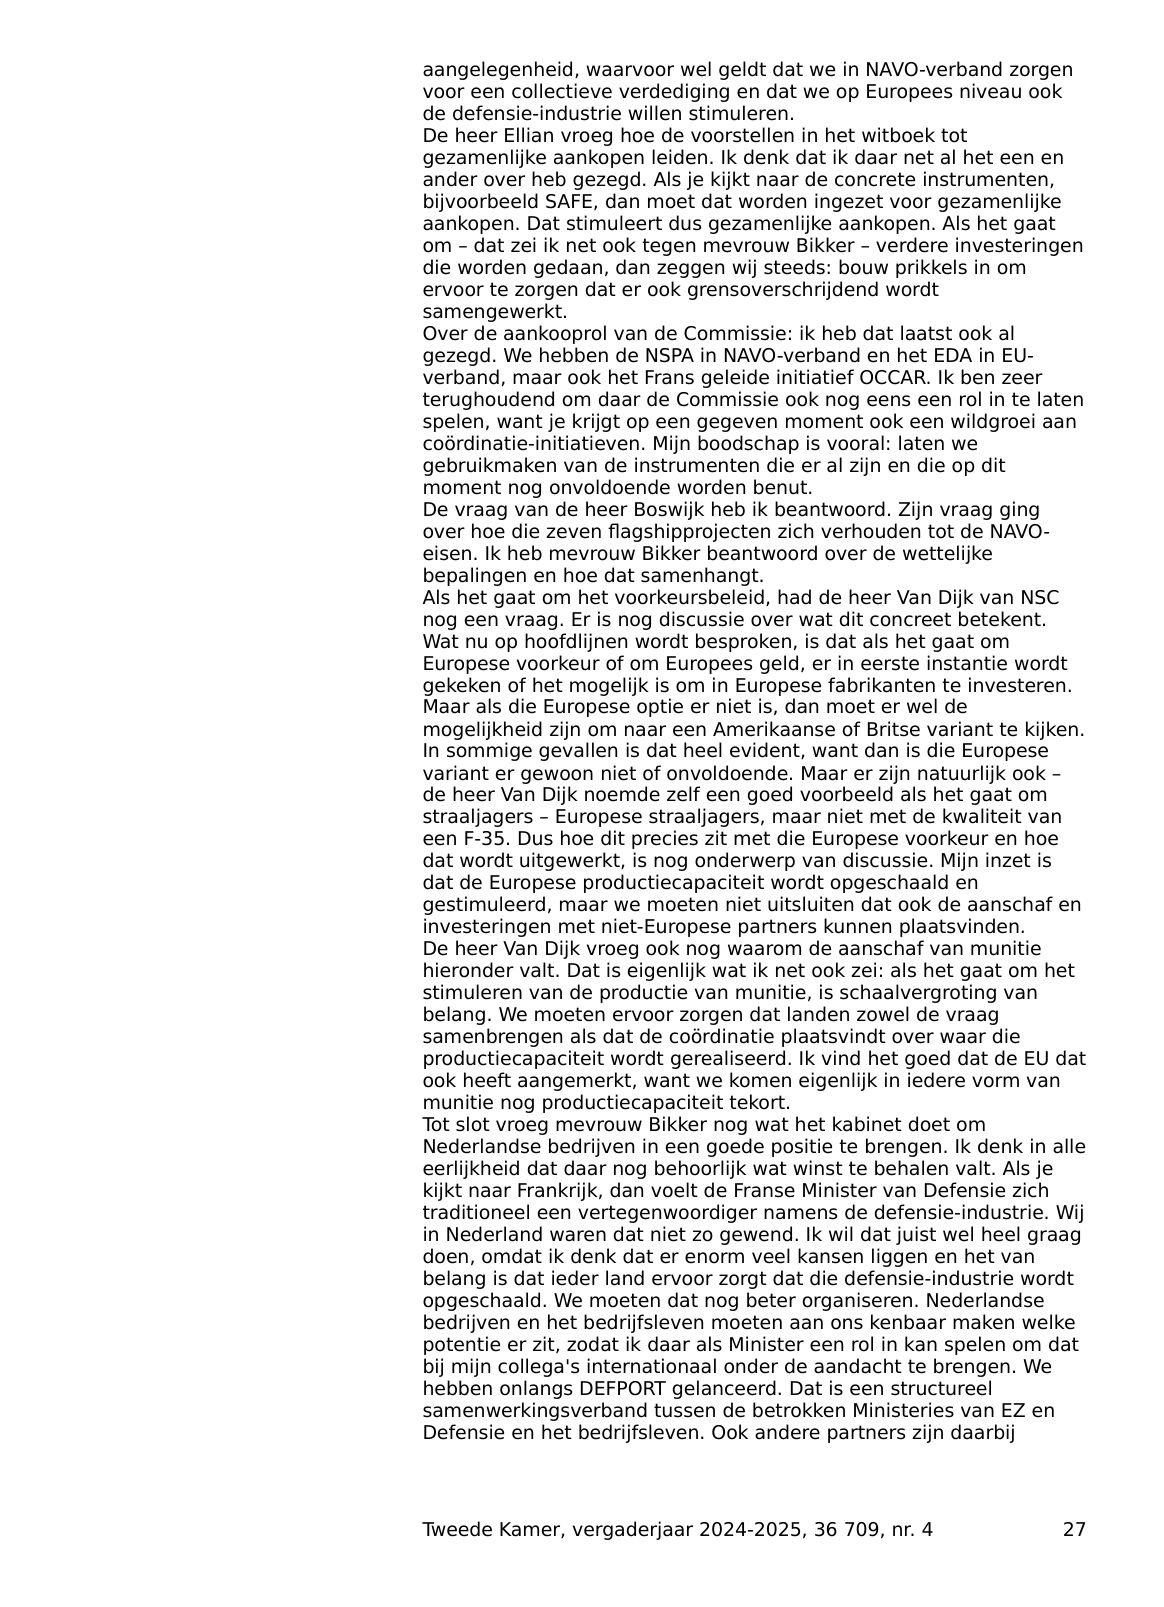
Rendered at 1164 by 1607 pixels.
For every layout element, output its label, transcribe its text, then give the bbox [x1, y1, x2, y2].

text De heer Van Dijk vroeg ook nog waarom de aanschaf van munitie hieronder valt. Dat is eigenlijk wat ik net ook zei: als het gaat om het stimuleren van de productie van munitie, is schaalvergroting van belang. We moeten ervoor zorgen dat landen zowel de vraag samenbrengen als dat de coördinatie plaatsvindt over waar die productiecapaciteit wordt gerealiseerd. Ik vind het goed dat de EU dat ook heeft aangemerkt, want we komen eigenlijk in iedere vorm van munitie nog productiecapaciteit tekort. [422, 938, 1087, 1114]
text Over de aankooprol van de Commissie: ik heb dat laatst ook al gezegd. We hebben de NSPA in NAVO-verband en het EDA in EU-verband, maar ook het Frans geleide initiatief OCCAR. Ik ben zeer terughoudend om daar de Commissie ook nog eens een rol in te laten spelen, want je krijgt op een gegeven moment ook een wildgroei aan coördinatie-initiatieven. Mijn boodschap is vooral: laten we gebruikmaken van de instrumenten die er al zijn en die op dit moment nog onvoldoende worden benut. [422, 323, 1087, 499]
text aangelegenheid, waarvoor wel geldt dat we in NAVO-verband zorgen voor een collectieve verdediging en dat we op Europees niveau ook de defensie-industrie willen stimuleren. [422, 59, 1087, 125]
text De vraag van de heer Boswijk heb ik beantwoord. Zijn vraag ging over hoe die zeven flagshipprojecten zich verhouden tot de NAVO-eisen. Ik heb mevrouw Bikker beantwoord over de wettelijke bepalingen en hoe dat samenhangt. [422, 499, 1087, 587]
text Tot slot vroeg mevrouw Bikker nog wat het kabinet doet om Nederlandse bedrijven in een goede positie te brengen. Ik denk in alle eerlijkheid dat daar nog behoorlijk wat winst te behalen valt. Als je kijkt naar Frankrijk, dan voelt de Franse Minister van Defensie zich traditioneel een vertegenwoordiger namens de defensie-industrie. Wij in Nederland waren dat niet zo gewend. Ik wil dat juist wel heel graag doen, omdat ik denk dat er enorm veel kansen liggen en het van belang is dat ieder land ervoor zorgt dat die defensie-industrie wordt opgeschaald. We moeten dat nog beter organiseren. Nederlandse bedrijven en het bedrijfsleven moeten aan ons kenbaar maken welke potentie er zit, zodat ik daar als Minister een rol in kan spelen om dat bij mijn collega's internationaal onder de aandacht te brengen. We hebben onlangs DEFPORT gelanceerd. Dat is een structureel samenwerkingsverband tussen de betrokken Ministeries van EZ en Defensie en het bedrijfsleven. Ook andere partners zijn daarbij [422, 1114, 1087, 1444]
text Als het gaat om het voorkeursbeleid, had de heer Van Dijk van NSC nog een vraag. Er is nog discussie over wat dit concreet betekent. Wat nu op hoofdlijnen wordt besproken, is dat als het gaat om Europese voorkeur of om Europees geld, er in eerste instantie wordt gekeken of het mogelijk is om in Europese fabrikanten te investeren. Maar als die Europese optie er niet is, dan moet er wel de mogelijkheid zijn om naar een Amerikaanse of Britse variant te kijken. In sommige gevallen is dat heel evident, want dan is die Europese variant er gewoon niet of onvoldoende. Maar er zijn natuurlijk ook – de heer Van Dijk noemde zelf een goed voorbeeld als het gaat om straaljagers – Europese straaljagers, maar niet met de kwaliteit van een F-35. Dus hoe dit precies zit met die Europese voorkeur en hoe dat wordt uitgewerkt, is nog onderwerp van discussie. Mijn inzet is dat de Europese productiecapaciteit wordt opgeschaald en gestimuleerd, maar we moeten niet uitsluiten dat ook de aanschaf en investeringen met niet-Europese partners kunnen plaatsvinden. [422, 587, 1087, 938]
text De heer Ellian vroeg hoe de voorstellen in het witboek tot gezamenlijke aankopen leiden. Ik denk dat ik daar net al het een en ander over heb gezegd. Als je kijkt naar de concrete instrumenten, bijvoorbeeld SAFE, dan moet dat worden ingezet voor gezamenlijke aankopen. Dat stimuleert dus gezamenlijke aankopen. Als het gaat om – dat zei ik net ook tegen mevrouw Bikker – verdere investeringen die worden gedaan, dan zeggen wij steeds: bouw prikkels in om ervoor te zorgen dat er ook grensoverschrijdend wordt samengewerkt. [422, 125, 1087, 323]
